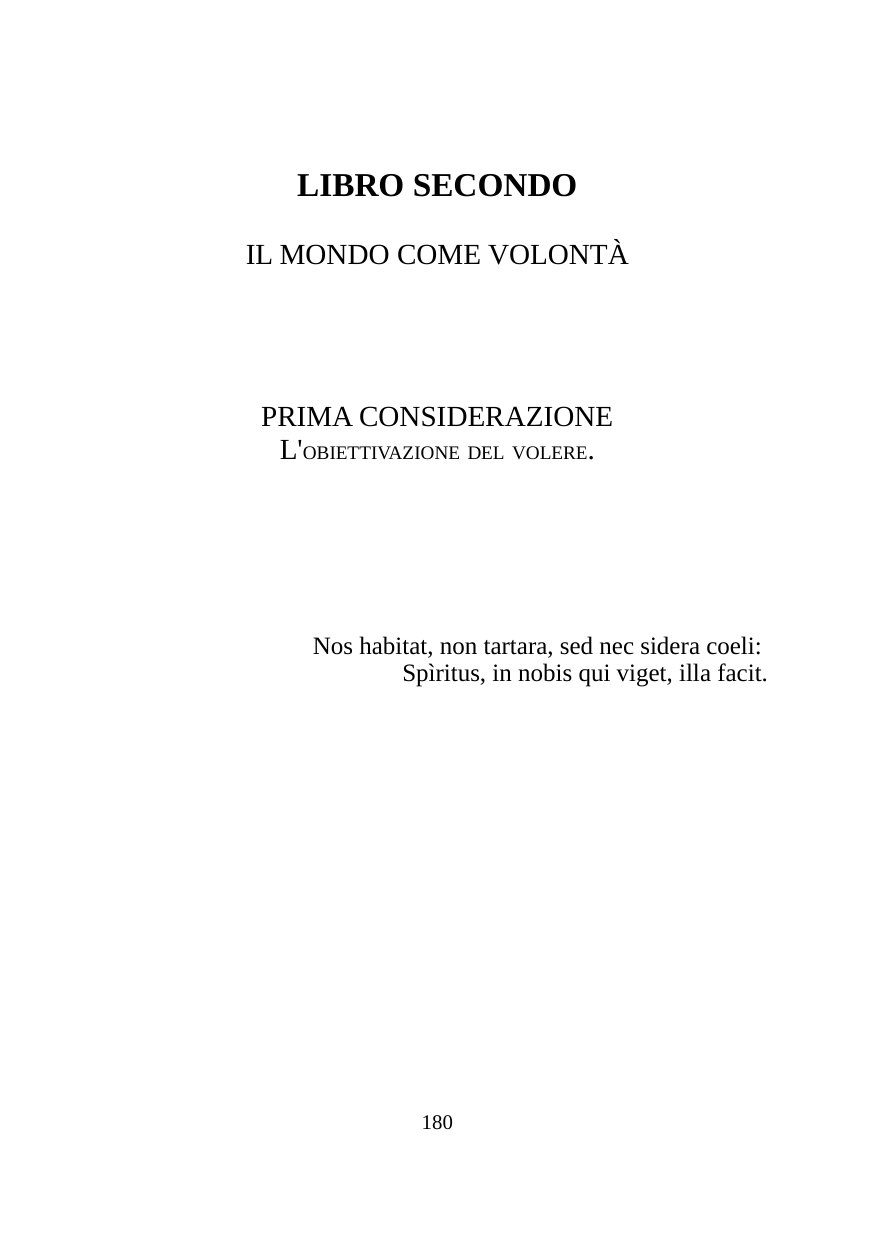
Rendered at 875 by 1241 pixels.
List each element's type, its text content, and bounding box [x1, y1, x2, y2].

text Spìritus, in nobis qui viget, illa facit. [254, 666, 768, 685]
subtitle PRIMA CONSIDERAZIONE L'obiettivazione del volere. [106, 399, 768, 466]
subtitle LIBRO SECONDO IL MONDO COME VOLONTÀ [106, 165, 768, 271]
text Nos habitat, non tartara, sed nec sidera coeli: [254, 631, 768, 660]
